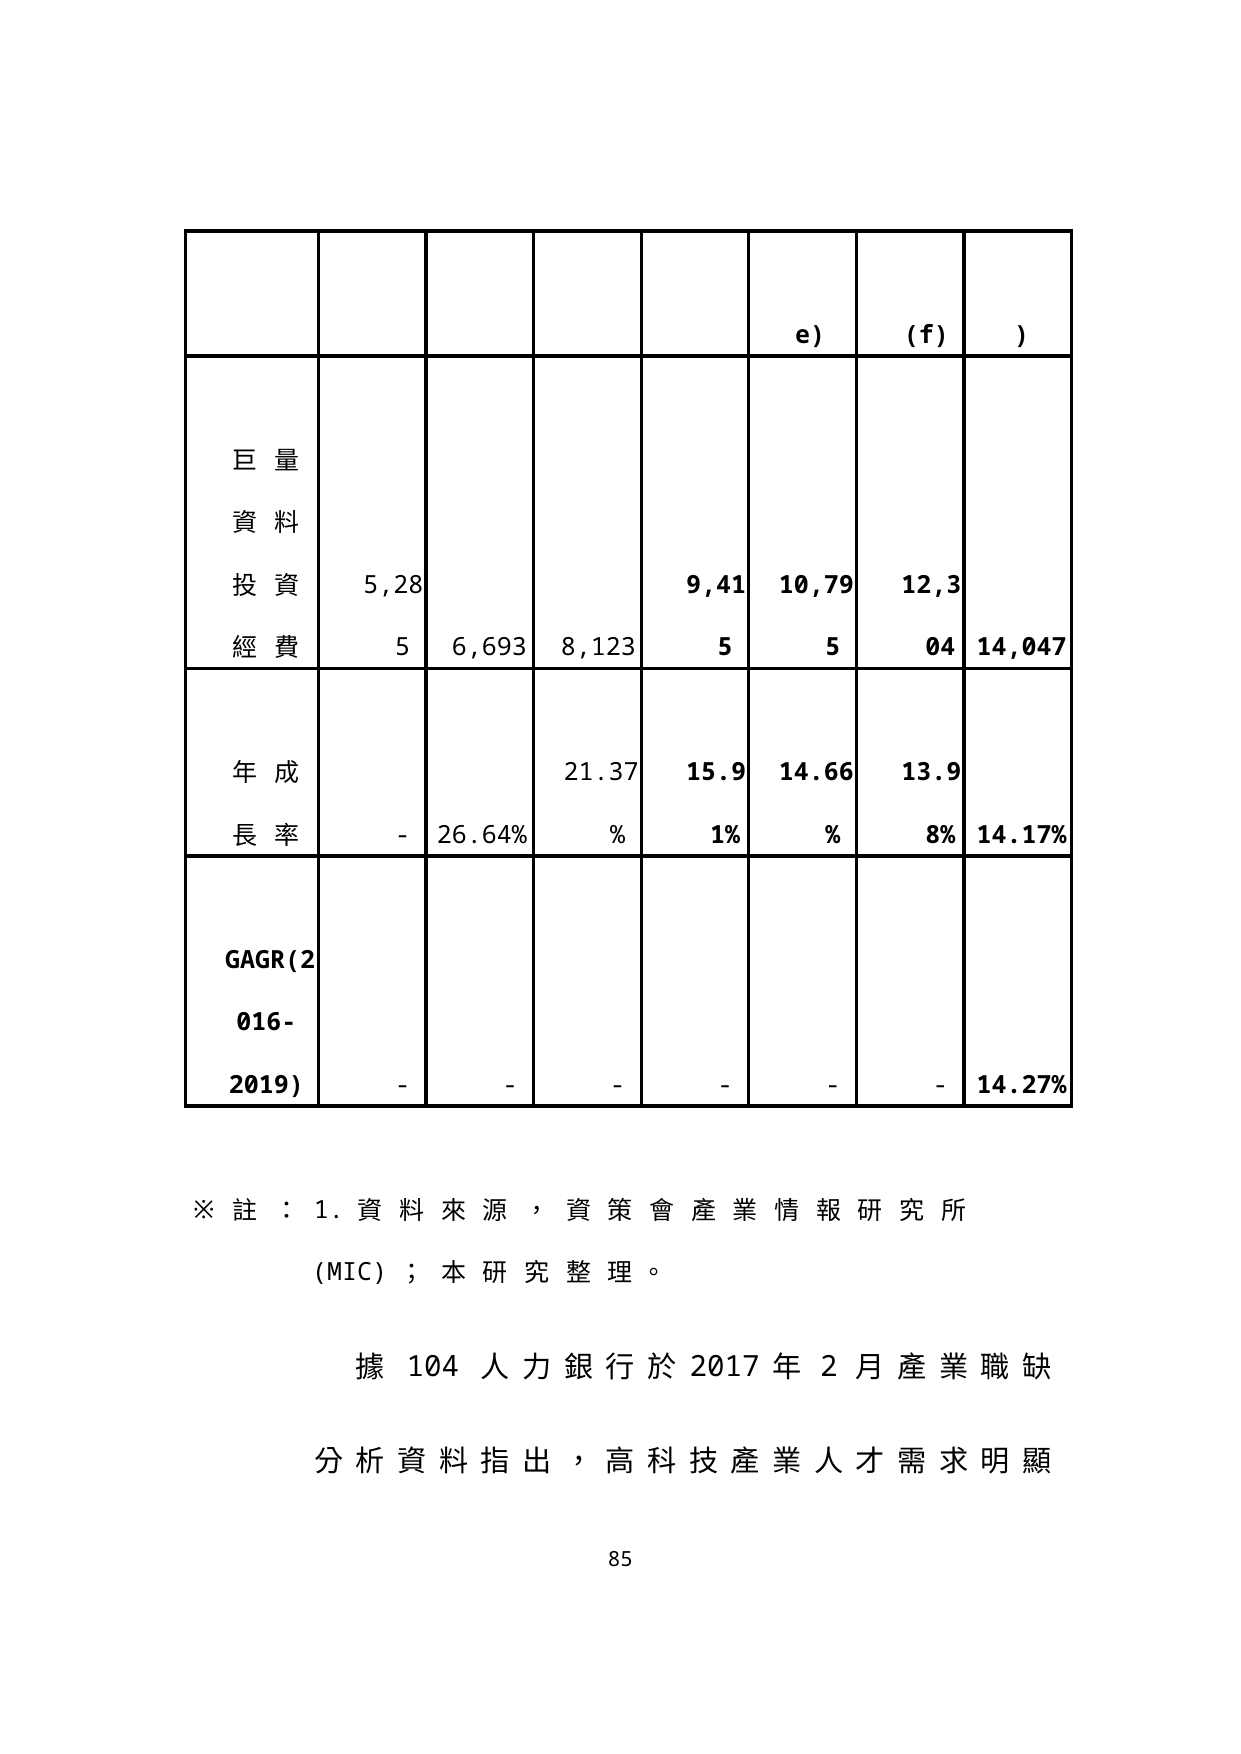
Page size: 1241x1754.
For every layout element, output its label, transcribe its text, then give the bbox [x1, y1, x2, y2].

table_cell 14.17% [966, 670, 1070, 854]
table_header (f) [858, 233, 962, 354]
table_cell 6,693 [428, 358, 532, 667]
table_header ) [966, 233, 1070, 354]
table_cell 14.27% [966, 858, 1070, 1104]
table_header [187, 233, 317, 354]
text 據104人力銀行於2017年2月產業職缺分析資料指出，高科技產業人才需求明顯 [271, 1292, 1058, 1479]
table_cell - [535, 858, 640, 1104]
table_cell 8,123 [535, 358, 640, 667]
table_cell GAGR(2016-2019) [187, 858, 317, 1104]
table_cell 21.37% [535, 670, 640, 854]
table_cell 14.66% [750, 670, 855, 854]
table_cell - [320, 858, 424, 1104]
table_cell - [750, 858, 855, 1104]
table_cell 14,047 [966, 358, 1070, 667]
table_header [320, 233, 424, 354]
table_cell 年成長率 [187, 670, 317, 854]
table_header e) [750, 233, 855, 354]
text ※註：1.資料來源，資策會產業情報研究所(MIC)；本研究整理。 [183, 1167, 1080, 1292]
table_cell 10,795 [750, 358, 855, 667]
table_cell 9,415 [643, 358, 747, 667]
table_cell 巨量資料投資經費 [187, 358, 317, 667]
table_cell - [428, 858, 532, 1104]
table_cell 12,304 [858, 358, 962, 667]
table_header [428, 233, 532, 354]
table_cell - [858, 858, 962, 1104]
table_header [643, 233, 747, 354]
table_header [535, 233, 640, 354]
table_cell 26.64% [428, 670, 532, 854]
table_cell 13.98% [858, 670, 962, 854]
table_cell 5,285 [320, 358, 424, 667]
table_cell 15.91% [643, 670, 747, 854]
table_cell - [320, 670, 424, 854]
table_cell - [643, 858, 747, 1104]
